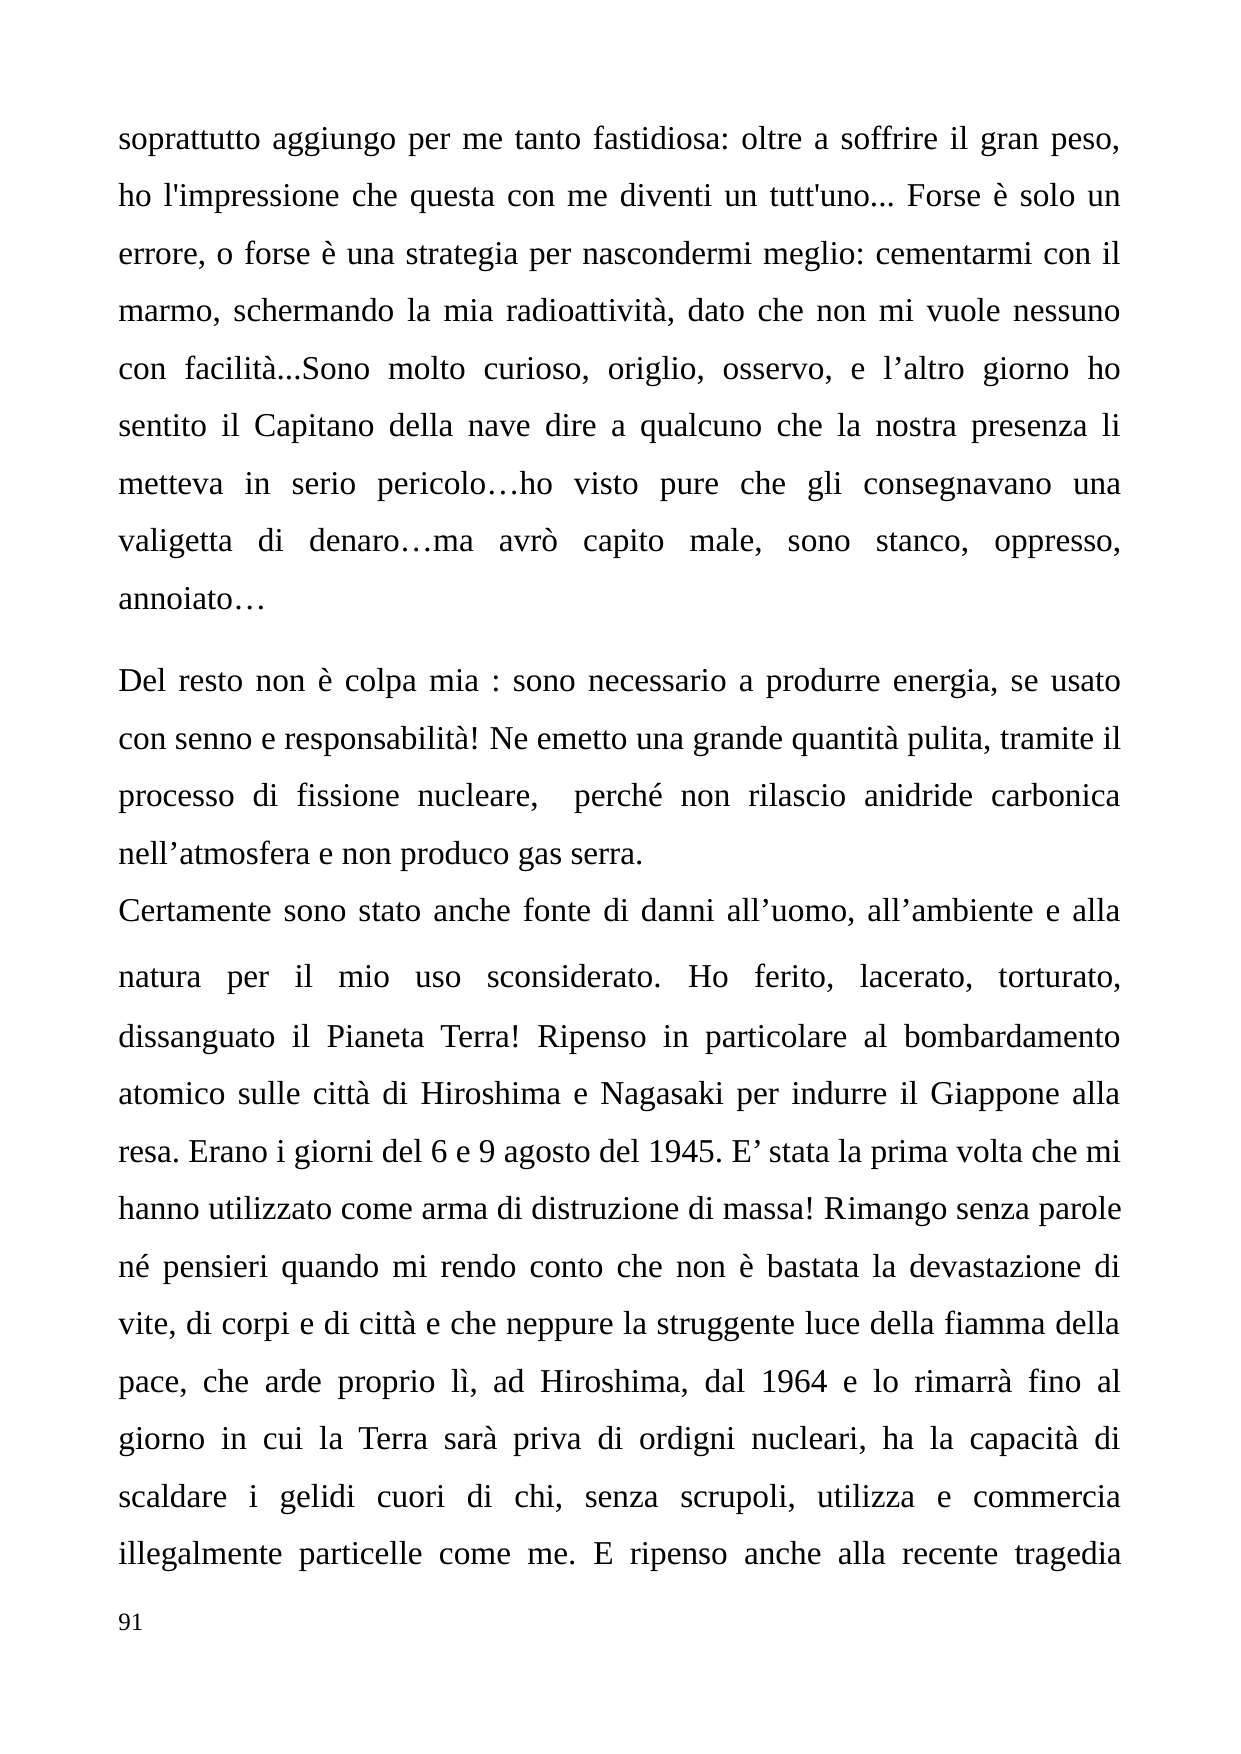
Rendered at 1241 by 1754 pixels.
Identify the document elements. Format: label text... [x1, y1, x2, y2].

text soprattutto aggiungo per me tanto fastidiosa: oltre a soffrire il gran peso, ho l'impressione che questa con me diventi un tutt'uno... Forse è solo un errore, o forse è una strategia per nascondermi meglio: cementarmi con il marmo, schermando la mia radioattività, dato che non mi vuole nessuno con facilità...Sono molto curioso, origlio, osservo, e l’altro giorno ho sentito il Capitano della nave dire a qualcuno che la nostra presenza li metteva in serio pericolo…ho visto pure che gli consegnavano una valigetta di denaro…ma avrò capito male, sono stanco, oppresso, annoiato… [118, 118, 1122, 616]
text Del resto non è colpa mia : sono necessario a produrre energia, se usato con senno e responsabilità! Ne emetto una grande quantità pulita, tramite il processo di fissione nucleare, perché non rilascio anidride carbonica nell’atmosfera e non produco gas serra. [118, 660, 1122, 871]
text Certamente sono stato anche fonte di danni all’uomo, all’ambiente e alla natura per il mio uso sconsiderato. Ho ferito, lacerato, torturato, dissanguato il Pianeta Terra! Ripenso in particolare al bombardamento atomico sulle città di Hiroshima e Nagasaki per indurre il Giappone alla resa. Erano i giorni del 6 e 9 agosto del 1945. E’ stata la prima volta che mi hanno utilizzato come arma di distruzione di massa! Rimango senza parole né pensieri quando mi rendo conto che non è bastata la devastazione di vite, di corpi e di città e che neppure la struggente luce della fiamma della pace, che arde proprio lì, ad Hiroshima, dal 1964 e lo rimarrà fino al giorno in cui la Terra sarà priva di ordigni nucleari, ha la capacità di scaldare i gelidi cuori di chi, senza scrupoli, utilizza e commercia illegalmente particelle come me. E ripenso anche alla recente tragedia [118, 890, 1122, 1572]
